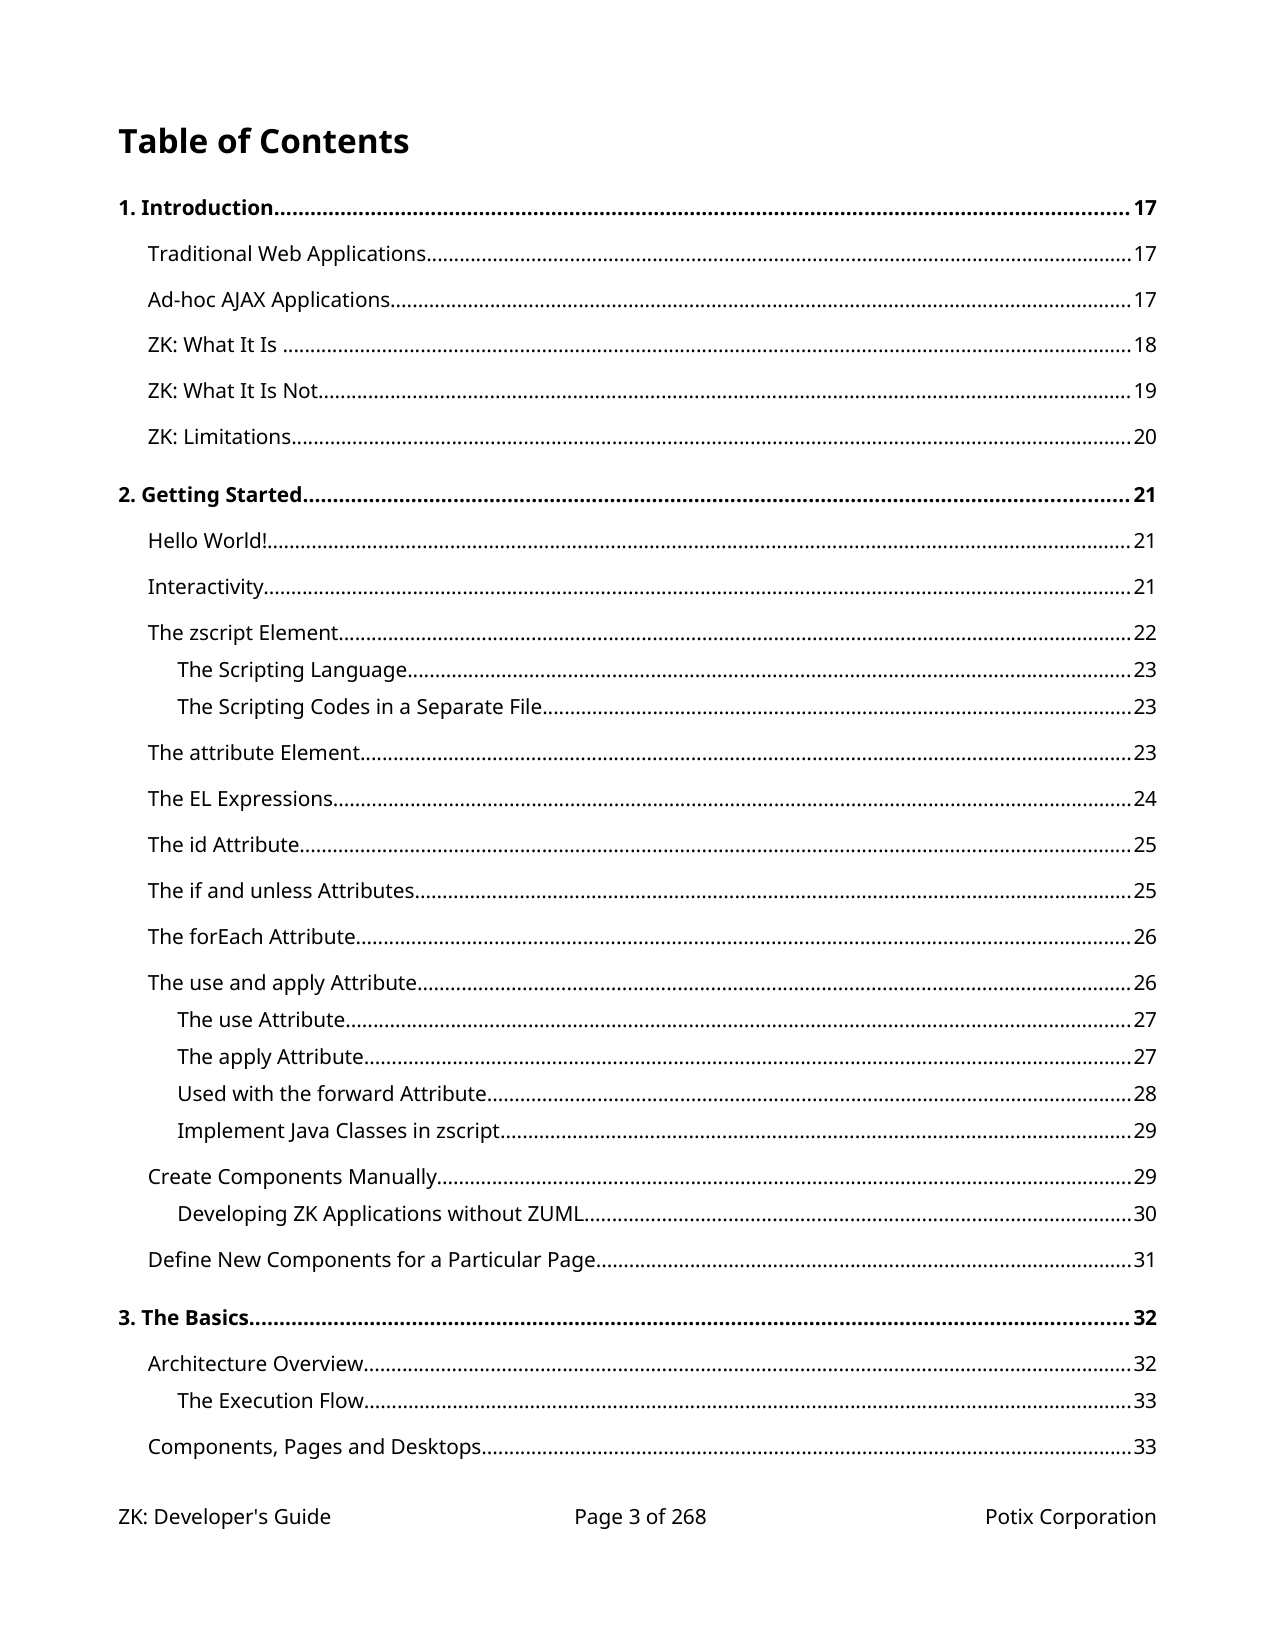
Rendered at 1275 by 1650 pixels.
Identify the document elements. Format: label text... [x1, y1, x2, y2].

text The if and unless Attributes 25 [148, 876, 1157, 904]
text The Scripting Codes in a Separate File 23 [177, 692, 1157, 720]
text The use and apply Attribute 26 [148, 968, 1157, 996]
text The apply Attribute 27 [177, 1042, 1157, 1070]
text The forEach Attribute 26 [148, 922, 1157, 950]
text ZK: Limitations 20 [148, 422, 1157, 451]
text The zscript Element 22 [148, 618, 1157, 646]
text Ad-hoc AJAX Applications 17 [148, 285, 1157, 313]
text 1. Introduction 17 [118, 193, 1157, 221]
text Interactivity 21 [148, 572, 1157, 600]
text Define New Components for a Particular Page 31 [148, 1245, 1157, 1273]
text The id Attribute 25 [148, 830, 1157, 858]
text 2. Getting Started 21 [118, 480, 1157, 508]
text Traditional Web Applications 17 [148, 239, 1157, 267]
text The Scripting Language 23 [177, 655, 1157, 683]
subtitle Table of Contents [118, 118, 1157, 163]
text 3. The Basics 32 [118, 1303, 1157, 1331]
text Implement Java Classes in zscript 29 [177, 1116, 1157, 1144]
text ZK: What It Is 18 [148, 331, 1157, 359]
text The EL Expressions 24 [148, 784, 1157, 812]
text Architecture Overview 32 [148, 1349, 1157, 1377]
text The Execution Flow 33 [177, 1386, 1157, 1414]
text Developing ZK Applications without ZUML 30 [177, 1199, 1157, 1227]
text Create Components Manually 29 [148, 1162, 1157, 1190]
text Used with the forward Attribute 28 [177, 1079, 1157, 1107]
text The attribute Element 23 [148, 738, 1157, 766]
text ZK: What It Is Not 19 [148, 377, 1157, 405]
text Hello World! 21 [148, 526, 1157, 554]
text Components, Pages and Desktops 33 [148, 1432, 1157, 1460]
text The use Attribute 27 [177, 1005, 1157, 1033]
